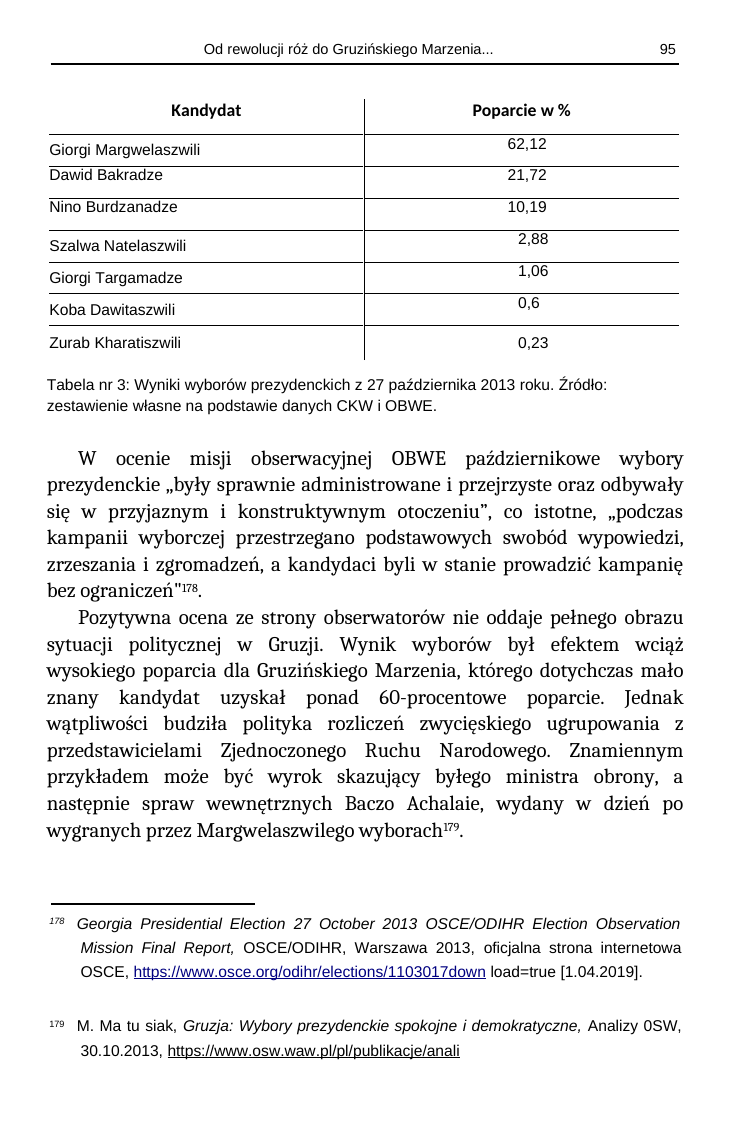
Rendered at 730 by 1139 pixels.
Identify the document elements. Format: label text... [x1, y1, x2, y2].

table_cell 62,12 [365, 135, 679, 166]
table_cell Giorgi Margwelaszwili [49, 135, 363, 166]
table_cell Giorgi Targamadze [49, 263, 363, 293]
table_cell Szalwa Natelaszwili [49, 231, 363, 262]
table_cell 0,23 [365, 326, 679, 360]
table_cell Zurab Kharatiszwili [49, 326, 363, 360]
text Tabela nr 3: Wyniki wyborów prezydenckich z 27 października 2013 roku. Źródło: zestawienie własne na podstawie danych CKW i OBWE. [47, 375, 683, 415]
table_cell 0,6 [365, 294, 679, 325]
table_cell Dawid Bakradze [49, 167, 363, 198]
table_cell 21,72 [365, 167, 679, 198]
text 95 [659, 40, 682, 57]
table_cell 2,88 [365, 231, 679, 262]
text Od rewolucji róż do Gruzińskiego Marzenia... [204, 40, 526, 57]
table_cell Nino Burdzanadze [49, 199, 363, 230]
table_cell Koba Dawitaszwili [49, 294, 363, 325]
table_cell 10,19 [365, 199, 679, 230]
text 179 M. Ma tu siak, Gruzja: Wybory prezydenckie spokojne i demokratyczne, Analizy 0SW, 30.10.2013, https://www.osw.waw.pl/pl/publikacje/anali [49, 1017, 682, 1059]
table_header Kandydat [49, 99, 363, 134]
text W ocenie misji obserwacyjnej OBWE październikowe wybory prezydenckie „były sprawnie administrowane i przejrzyste oraz odbywały się w przyjaznym i konstruktywnym otoczeniu”, co istotne, „podczas kampanii wyborczej przestrzegano podstawowych swobód wypowiedzi, zrzeszania i zgromadzeń, a kandydaci byli w stanie prowadzić kampanię bez ograniczeń"178. [47, 446, 684, 603]
table_header Poparcie w % [365, 99, 679, 134]
text 178 Georgia Presidential Election 27 October 2013 OSCE/ODIHR Election Obser­vation Mission Final Report, OSCE/ODIHR, Warszawa 2013, oficjalna strona internetowa OSCE, https://www.osce.org/odihr/elections/1103017down load=true [1.04.2019]. [49, 914, 682, 981]
text Pozytywna ocena ze strony obserwatorów nie oddaje pełnego obrazu sytuacji politycznej w Gruzji. Wynik wyborów był efektem wciąż wysokiego poparcia dla Gruzińskiego Marzenia, którego dotychczas mało znany kandydat uzyskał ponad 60-procentowe poparcie. Jednak wątpliwości budziła polityka rozliczeń zwycię­skiego ugrupowania z przedstawicielami Zjednoczonego Ruchu Narodowego. Znamiennym przykładem może być wyrok skazujący byłego ministra obrony, a następnie spraw wewnętrznych Baczo Achalaie, wydany w dzień po wygranych przez Margwelaszwilego wyborach179. [47, 606, 684, 842]
table_cell 1,06 [365, 263, 679, 293]
